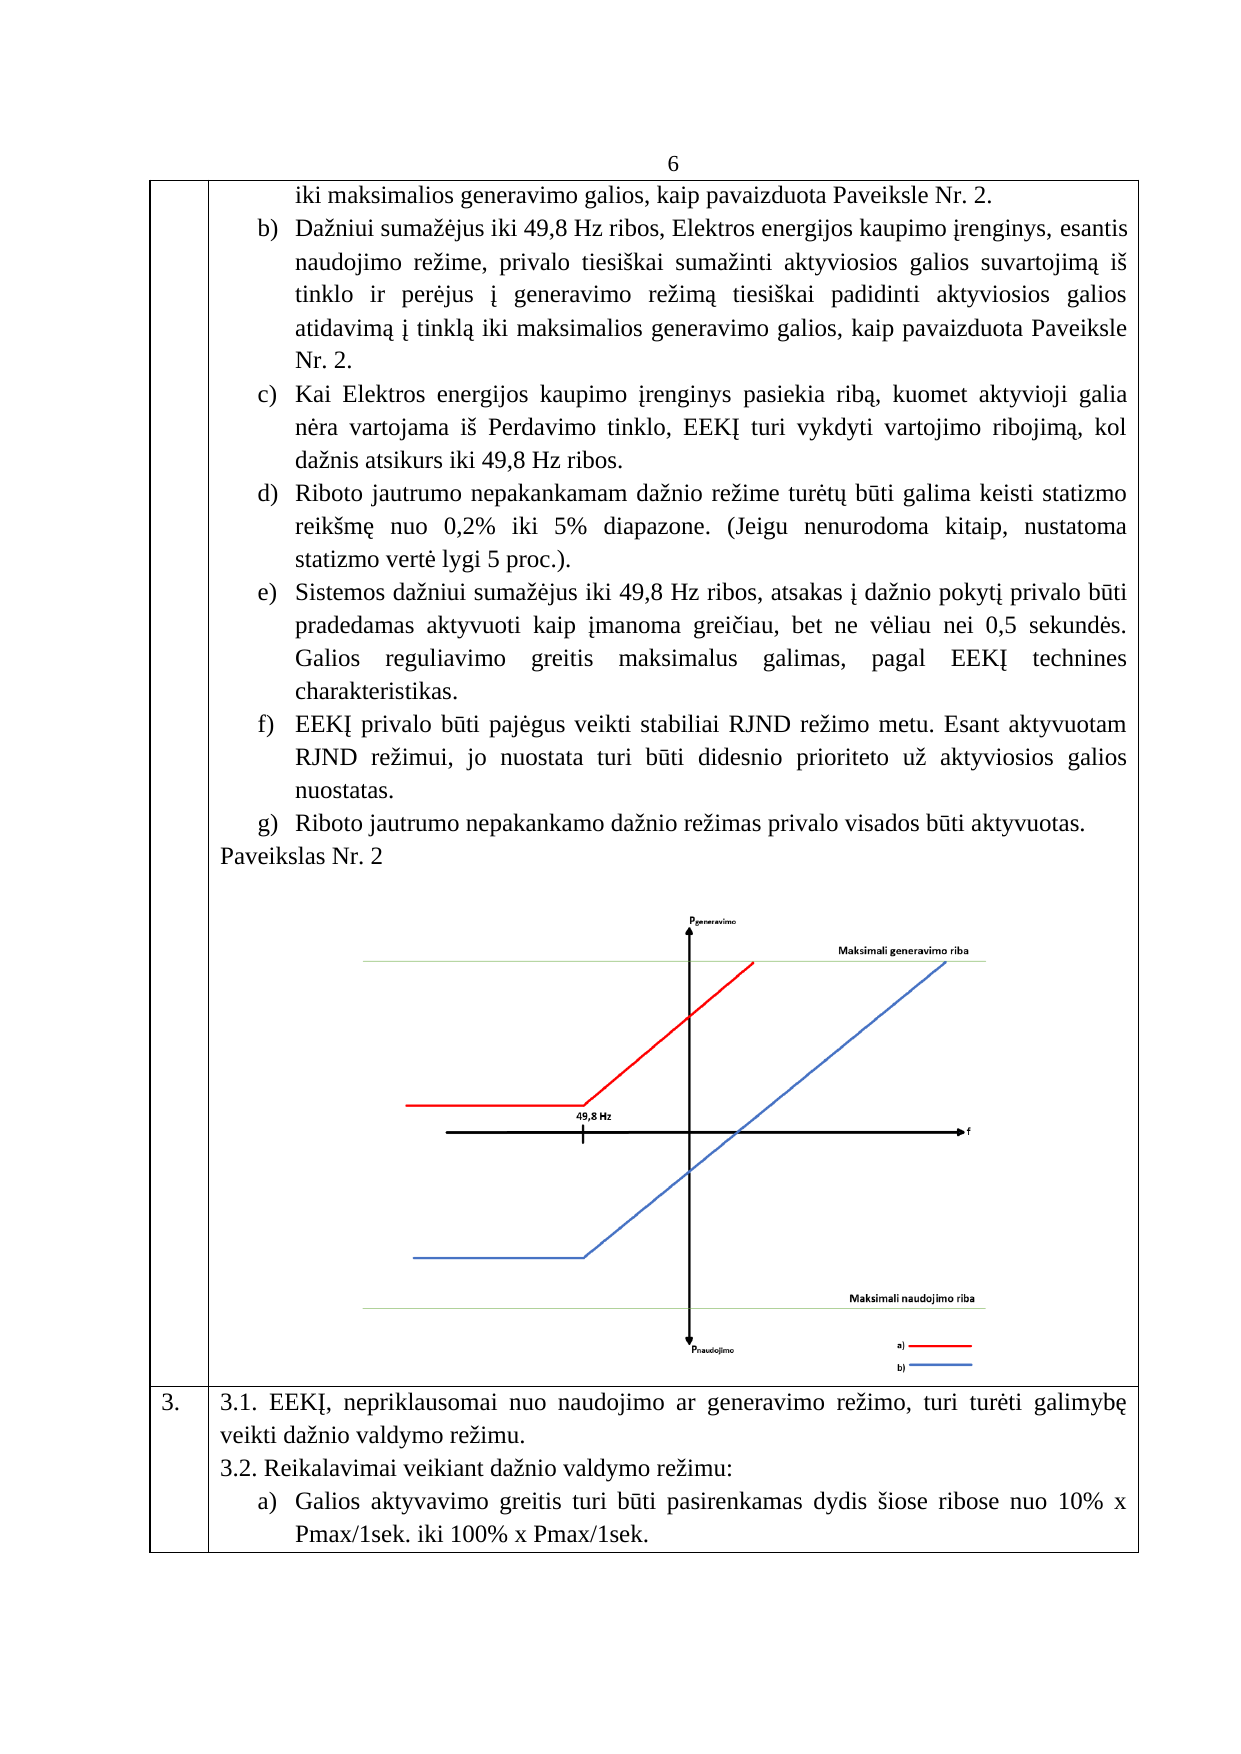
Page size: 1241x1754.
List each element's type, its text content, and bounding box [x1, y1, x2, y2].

table_cell 3. [151, 1387, 208, 1552]
table_cell [151, 181, 208, 1386]
table_cell iki maksimalios generavimo galios, kaip pavaizduota Paveiksle Nr. 2. b) Dažniui sumažėjus iki 49,8 Hz ribos, Elektros energijos kaupimo įrenginys, esantis naudojimo režime, privalo tiesiškai sumažinti aktyviosios galios suvartojimą iš tinklo ir perėjus į generavimo režimą tiesiškai padidinti aktyviosios galios atidavimą į tinklą iki maksimalios generavimo galios, kaip pavaizduota Paveiksle Nr. 2. c) Kai Elektros energijos kaupimo įrenginys pasiekia ribą, kuomet aktyvioji galia nėra vartojama iš Perdavimo tinklo, EEKĮ turi vykdyti vartojimo ribojimą, kol dažnis atsikurs iki 49,8 Hz ribos. d) Riboto jautrumo nepakankamam dažnio režime turėtų būti galima keisti statizmo reikšmę nuo 0,2% iki 5% diapazone. (Jeigu nenurodoma kitaip, nustatoma statizmo vertė lygi 5 proc.). e) Sistemos dažniui sumažėjus iki 49,8 Hz ribos, atsakas į dažnio pokytį privalo būti pradedamas aktyvuoti kaip įmanoma greičiau, bet ne vėliau nei 0,5 sekundės. Galios reguliavimo greitis maksimalus galimas, pagal EEKĮ technines charakteristikas. f) EEKĮ privalo būti pajėgus veikti stabiliai RJND režimo metu. Esant aktyvuotam RJND režimui, jo nuostata turi būti didesnio prioriteto už aktyviosios galios nuostatas. g) Riboto jautrumo nepakankamo dažnio režimas privalo visados būti aktyvuotas. Paveikslas Nr. 2 [209, 181, 1138, 1386]
table_cell 3.1. EEKĮ, nepriklausomai nuo naudojimo ar generavimo režimo, turi turėti galimybę veikti dažnio valdymo režimu. 3.2. Reikalavimai veikiant dažnio valdymo režimu: a) Galios aktyvavimo greitis turi būti pasirenkamas dydis šiose ribose nuo 10% x Pmax/1sek. iki 100% x Pmax/1sek. [209, 1387, 1138, 1552]
